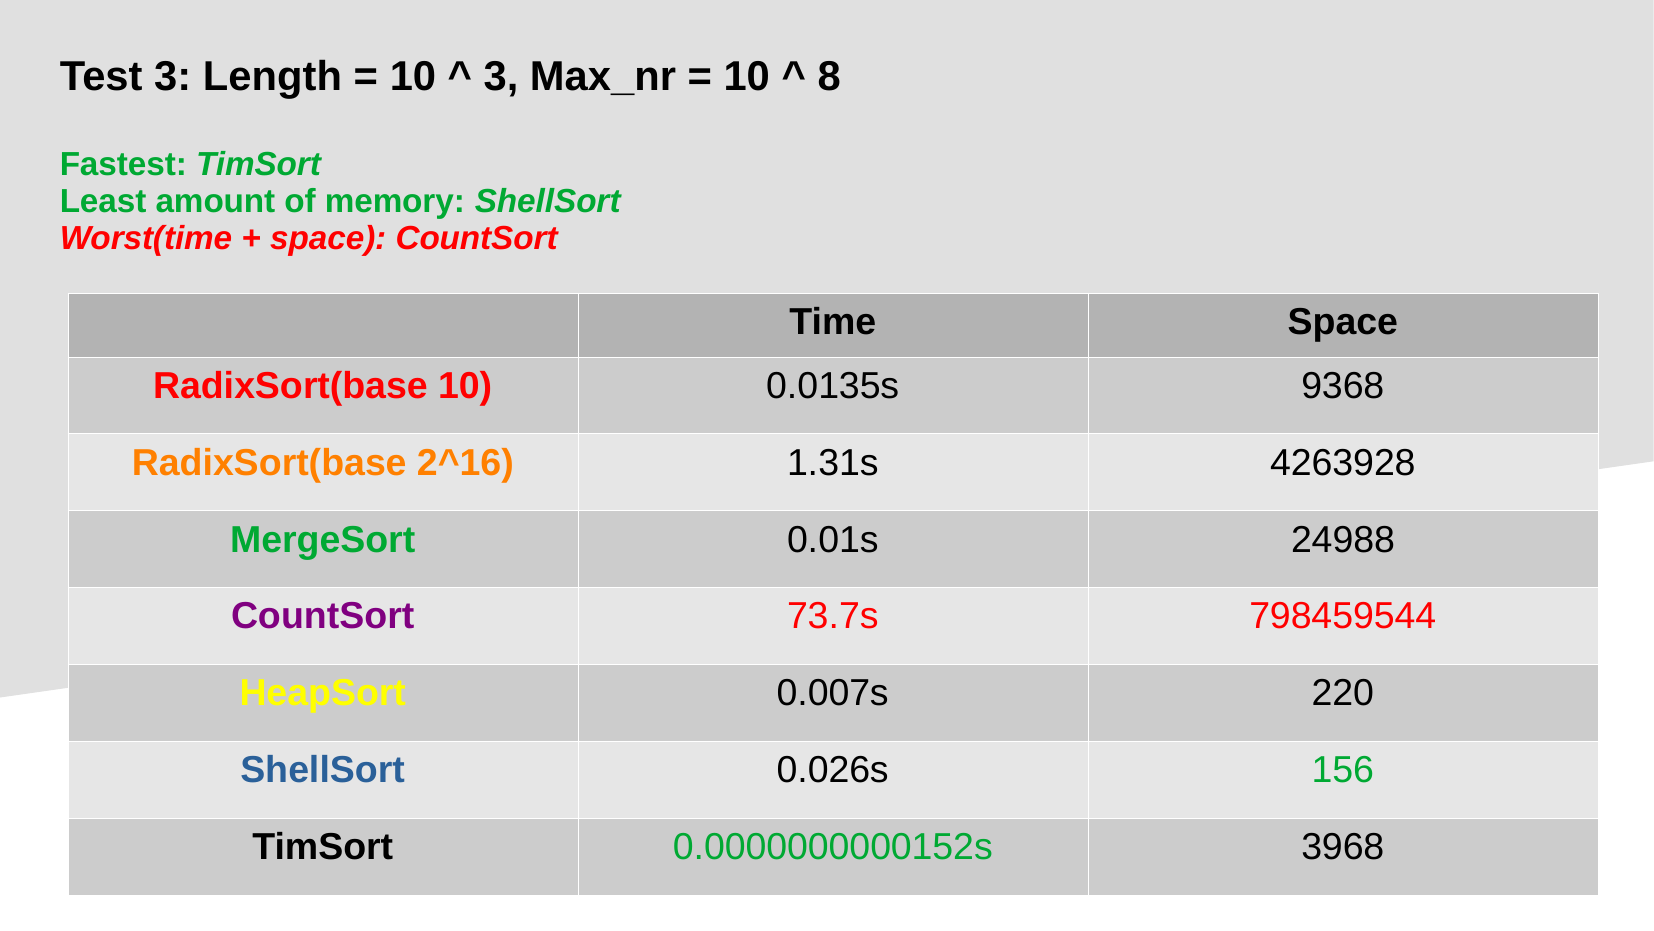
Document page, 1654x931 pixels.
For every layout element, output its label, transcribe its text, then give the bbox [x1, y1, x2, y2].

table_cell 156 [1089, 742, 1598, 818]
table_cell MergeSort [69, 511, 578, 587]
table_header Space [1089, 294, 1598, 357]
table_cell 9368 [1089, 358, 1598, 433]
table_cell 24988 [1089, 511, 1598, 587]
table_cell 220 [1089, 665, 1598, 741]
table_cell 0.0135s [579, 358, 1088, 433]
table_cell 4263928 [1089, 434, 1598, 510]
text_box Test 3: Length = 10 ^ 3, Max_nr = 10 ^ 8 Fastest: TimSort Least amount of memory: ShellSort Worst(time + space): CountSort [45, 45, 1654, 931]
table_cell RadixSort(base 10) [69, 358, 578, 433]
table_cell 1.31s [579, 434, 1088, 510]
table_cell 0.026s [579, 742, 1088, 818]
table_header [69, 294, 578, 357]
table_cell 0.0000000000152s [579, 819, 1088, 895]
table_cell TimSort [69, 819, 578, 895]
table_header Time [579, 294, 1088, 357]
table_cell CountSort [69, 588, 578, 664]
table_cell 73.7s [579, 588, 1088, 664]
table_cell 3968 [1089, 819, 1598, 895]
table_cell RadixSort(base 2^16) [69, 434, 578, 510]
table_cell 798459544 [1089, 588, 1598, 664]
table_cell HeapSort [69, 665, 578, 741]
table_cell 0.01s [579, 511, 1088, 587]
table_cell ShellSort [69, 742, 578, 818]
table_cell 0.007s [579, 665, 1088, 741]
